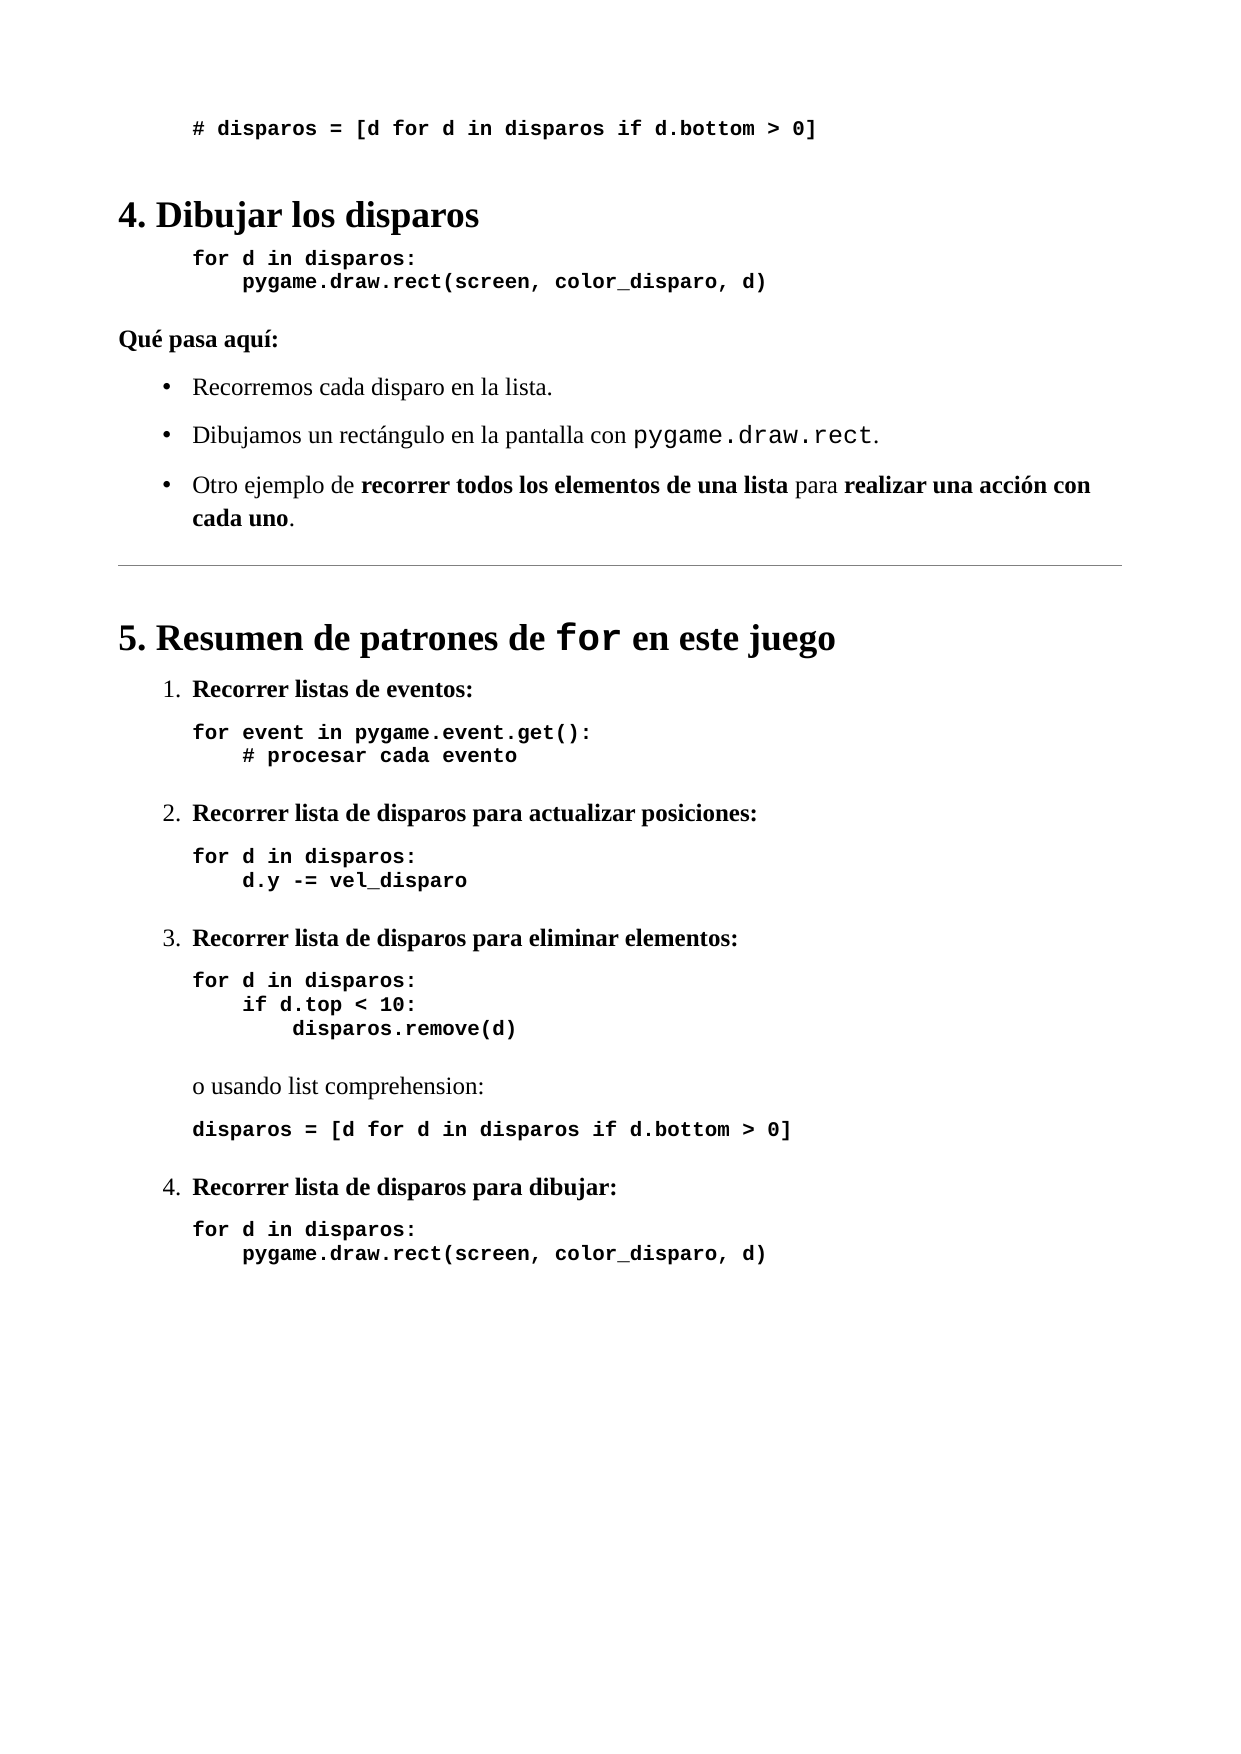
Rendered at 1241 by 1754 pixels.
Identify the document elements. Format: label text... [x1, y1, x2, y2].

text disparos = [d for d in disparos if d.bottom > 0] [192, 1118, 1122, 1142]
list Recorrer lista de disparos para dibujar: [162, 1172, 1122, 1200]
text d.y -= vel_disparo [192, 870, 1122, 893]
list Recorremos cada disparo en la lista. [162, 372, 1122, 401]
text for d in disparos: [192, 971, 1122, 994]
list Otro ejemplo de recorrer todos los elementos de una lista para realizar una acción con cada uno. [162, 470, 1122, 531]
text if d.top < 10: [192, 994, 1122, 1018]
text # disparos = [d for d in disparos if d.bottom > 0] [192, 118, 1122, 142]
text pygame.draw.rect(screen, color_disparo, d) [192, 1243, 1122, 1267]
text Qué pasa aquí: [118, 324, 1122, 353]
text for d in disparos: [192, 248, 1122, 271]
list Dibujamos un rectángulo en la pantalla con pygame.draw.rect. [162, 420, 1122, 451]
subtitle 5️. Resumen de patrones de for en este juego [118, 615, 1122, 662]
text pygame.draw.rect(screen, color_disparo, d) [192, 271, 1122, 295]
text # procesar cada evento [192, 745, 1122, 769]
text for event in pygame.event.get(): [192, 722, 1122, 745]
list Recorrer listas de eventos: [162, 674, 1122, 703]
text for d in disparos: [192, 1219, 1122, 1243]
list Recorrer lista de disparos para eliminar elementos: [162, 923, 1122, 952]
subtitle 4️. Dibujar los disparos [118, 192, 1122, 235]
list Recorrer lista de disparos para actualizar posiciones: [162, 798, 1122, 827]
text o usando list comprehension: [192, 1071, 1122, 1100]
text for d in disparos: [192, 846, 1122, 870]
text disparos.remove(d) [192, 1018, 1122, 1041]
